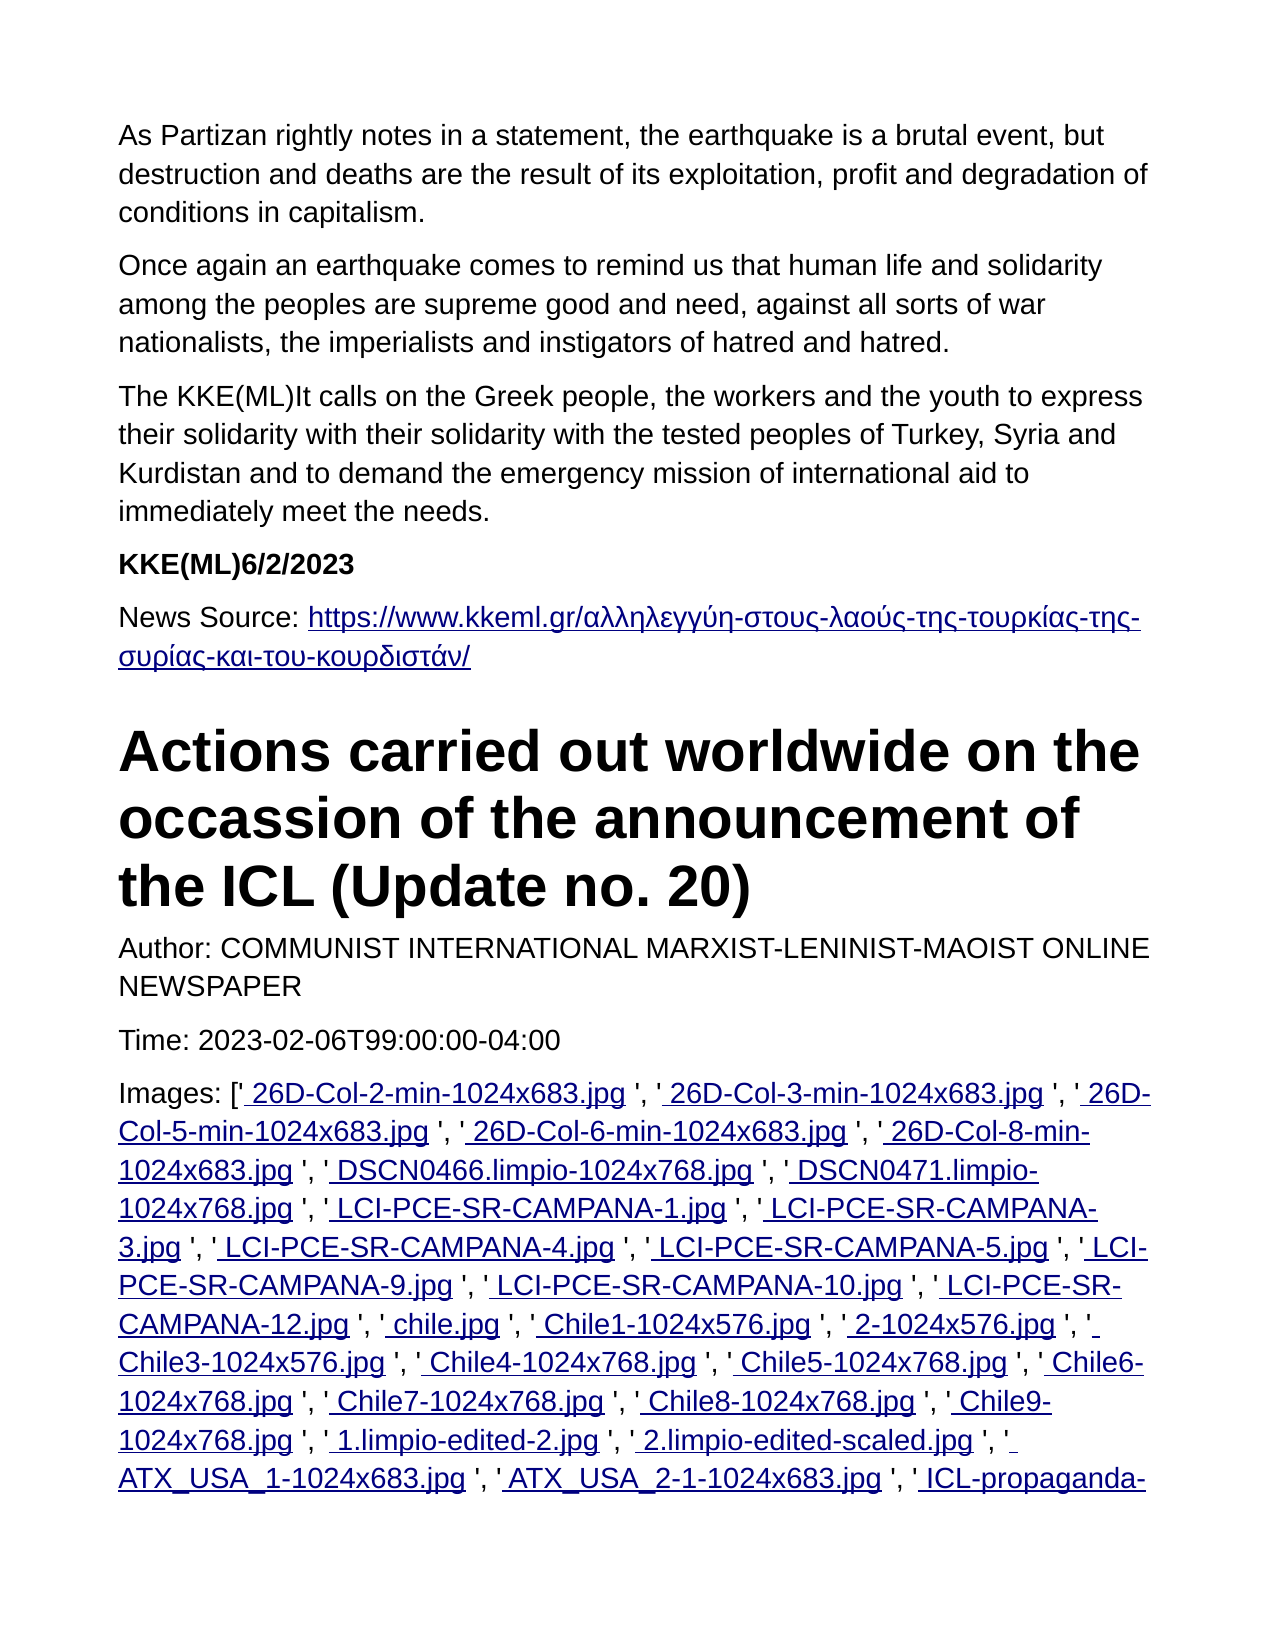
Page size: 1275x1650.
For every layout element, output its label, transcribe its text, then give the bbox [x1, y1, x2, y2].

text Once again an earthquake comes to remind us that human life and solidarity among the peoples are supreme good and need, against all sorts of war nationalists, the imperialists and instigators of hatred and hatred. [118, 248, 1157, 359]
subtitle Actions carried out worldwide on the occassion of the announcement of the ICL (Update no. 20) [118, 717, 1157, 918]
text KKE(ML)6/2/2023 [118, 547, 1157, 581]
text The KKE(ML)It calls on the Greek people, the workers and the youth to express their solidarity with their solidarity with the tested peoples of Turkey, Syria and Kurdistan and to demand the emergency mission of international aid to immediately meet the needs. [118, 378, 1157, 528]
text As Partizan rightly notes in a statement, the earthquake is a brutal event, but destruction and deaths are the result of its exploitation, profit and degradation of conditions in capitalism. [118, 118, 1157, 229]
text Images: [' 26D-Col-2-min-1024x683.jpg ', ' 26D-Col-3-min-1024x683.jpg ', ' 26D-Col-5-min-1024x683.jpg ', ' 26D-Col-6-min-1024x683.jpg ', ' 26D-Col-8-min-1024x683.jpg ', ' DSCN0466.limpio-1024x768.jpg ', ' DSCN0471.limpio-1024x768.jpg ', ' LCI-PCE-SR-CAMPANA-1.jpg ', ' LCI-PCE-SR-CAMPANA-3.jpg ', ' LCI-PCE-SR-CAMPANA-4.jpg ', ' LCI-PCE-SR-CAMPANA-5.jpg ', ' LCI-PCE-SR-CAMPANA-9.jpg ', ' LCI-PCE-SR-CAMPANA-10.jpg ', ' LCI-PCE-SR-CAMPANA-12.jpg ', ' chile.jpg ', ' Chile1-1024x576.jpg ', ' 2-1024x576.jpg ', ' Chile3-1024x576.jpg ', ' Chile4-1024x768.jpg ', ' Chile5-1024x768.jpg ', ' Chile6-1024x768.jpg ', ' Chile7-1024x768.jpg ', ' Chile8-1024x768.jpg ', ' Chile9-1024x768.jpg ', ' 1.limpio-edited-2.jpg ', ' 2.limpio-edited-scaled.jpg ', ' ATX_USA_1-1024x683.jpg ', ' ATX_USA_2-1-1024x683.jpg ', ' ICL-propaganda- [118, 1076, 1157, 1494]
text Author: COMMUNIST INTERNATIONAL MARXIST-LENINIST-MAOIST ONLINE NEWSPAPER [118, 931, 1157, 1003]
text News Source: https://www.kkeml.gr/αλληλεγγύη-στους-λαούς-της-τουρκίας-της-συρίας-και-του-κουρδιστάν/ [118, 600, 1157, 672]
text Time: 2023-02-06T99:00:00-04:00 [118, 1022, 1157, 1056]
